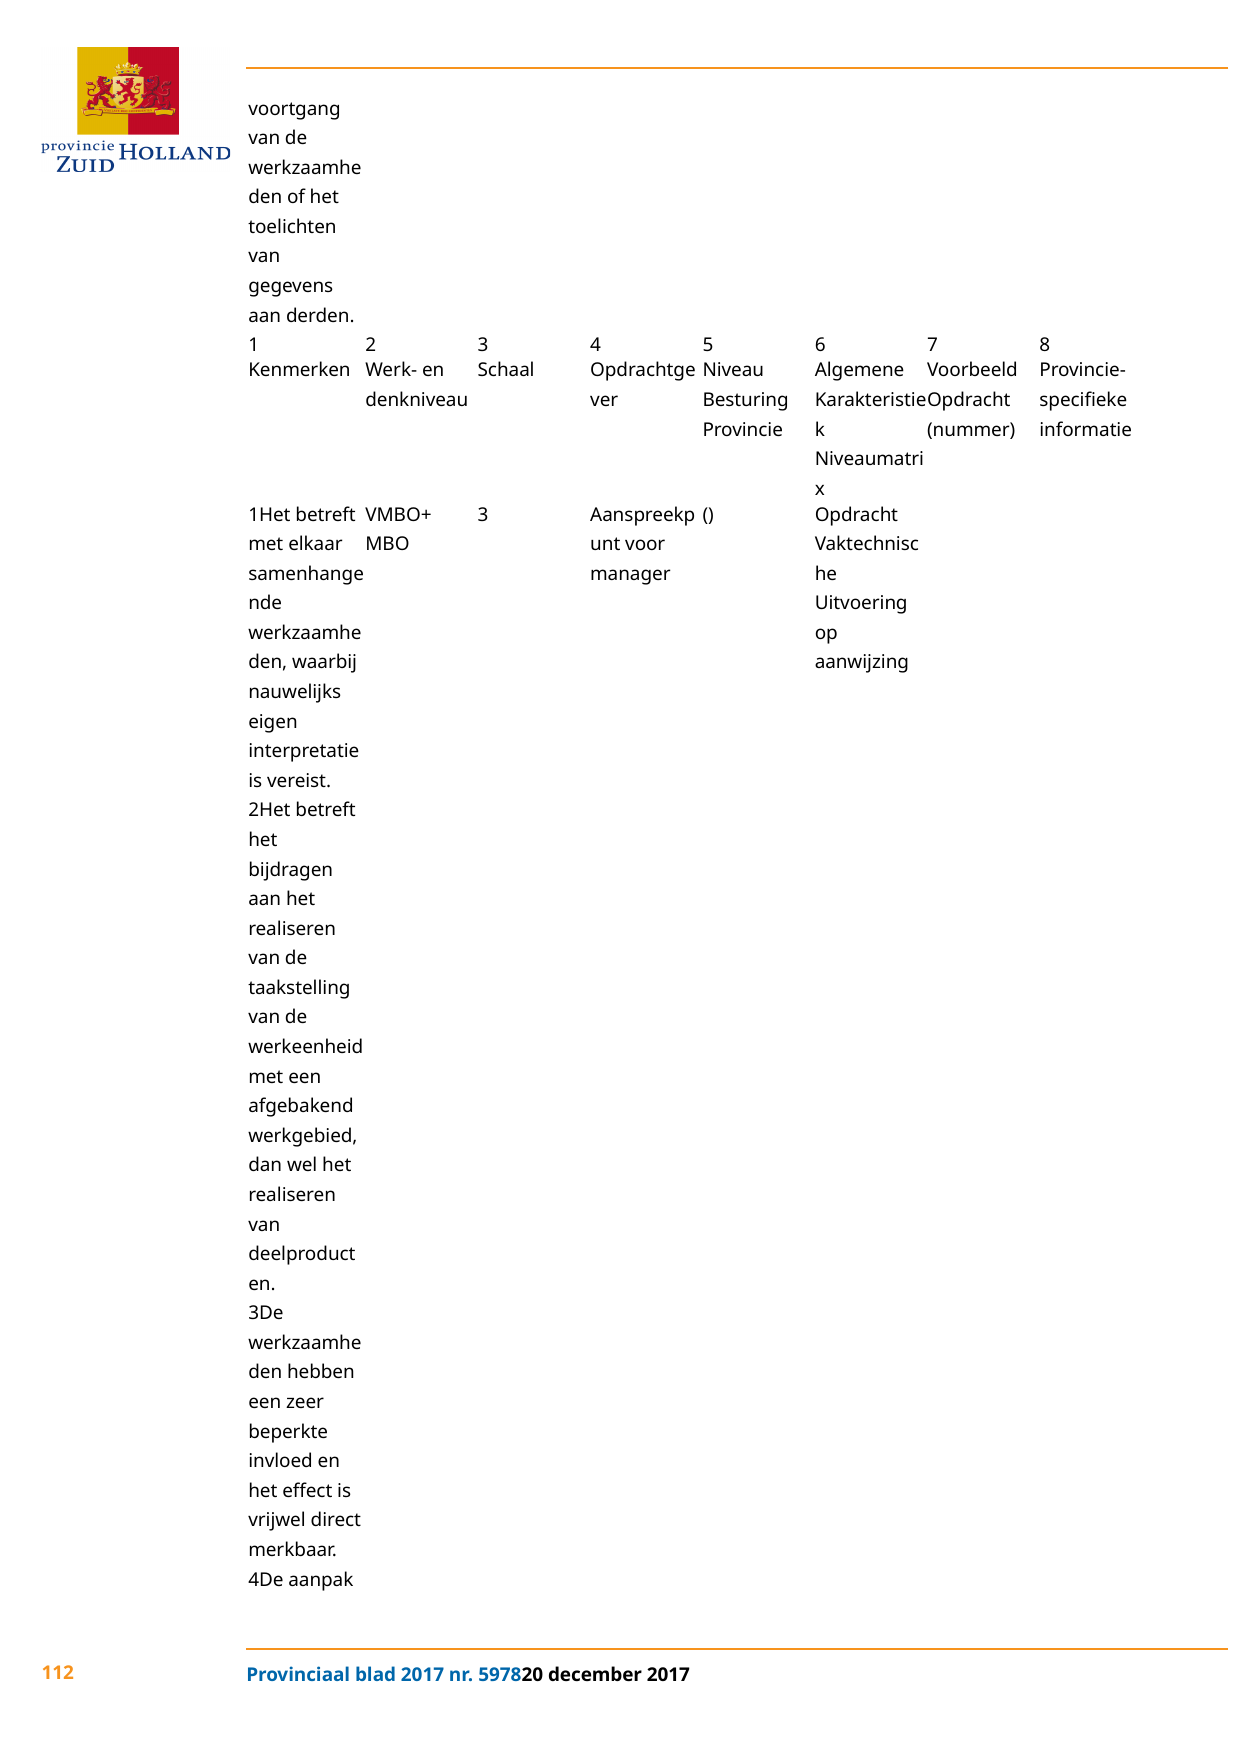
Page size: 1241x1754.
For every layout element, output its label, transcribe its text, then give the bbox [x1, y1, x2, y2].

table_cell Schaal [478, 357, 590, 501]
table_cell [478, 95, 590, 328]
table_cell [1039, 95, 1152, 328]
table_header 6 [815, 331, 927, 357]
table_header 4 [590, 331, 702, 357]
table_cell Niveau Besturing Provincie [702, 357, 814, 501]
table_cell 1Het betreft met elkaar samenhangende werkzaamheden, waarbij nauwelijks eigen interpretatie is vereist. 2Het betreft het bijdragen aan het realiseren van de taakstelling van de werkeenheid met een afgebakend werkgebied, dan wel het realiseren van deelproducten. 3De werkzaamheden hebben een zeer beperkte invloed en het effect is vrijwel direct merkbaar. 4De aanpak [248, 501, 365, 1591]
table_cell Werk- en denkniveau [365, 357, 477, 501]
table_cell Aanspreekpunt voor manager [590, 501, 702, 1591]
table_cell [815, 95, 927, 328]
table_cell [365, 95, 477, 328]
table_cell [702, 95, 814, 328]
table_header 2 [365, 331, 477, 357]
table_cell () [702, 501, 814, 1591]
table_cell Voorbeeld Opdracht (nummer) [927, 357, 1039, 501]
table_header 7 [927, 331, 1039, 357]
table_cell Provincie-specifieke informatie [1039, 357, 1152, 501]
table_header 8 [1039, 331, 1152, 357]
table_cell Kenmerken [248, 357, 365, 501]
table_cell [1039, 501, 1152, 1591]
table_cell [927, 501, 1039, 1591]
table_header 5 [702, 331, 814, 357]
picture [41, 47, 231, 172]
table_cell Opdrachtgever [590, 357, 702, 501]
table_cell [590, 95, 702, 328]
table_cell Opdracht Vaktechnische Uitvoering op aanwijzing [815, 501, 927, 1591]
table_cell VMBO+ MBO [365, 501, 477, 1591]
table_cell [927, 95, 1039, 328]
table_cell voortgang van de werkzaamheden of het toelichten van gegevens aan derden. [248, 95, 365, 328]
table_cell 3 [478, 501, 590, 1591]
table_cell Algemene Karakteristiek Niveaumatrix [815, 357, 927, 501]
table_header 3 [478, 331, 590, 357]
table_header 1 [248, 331, 365, 357]
